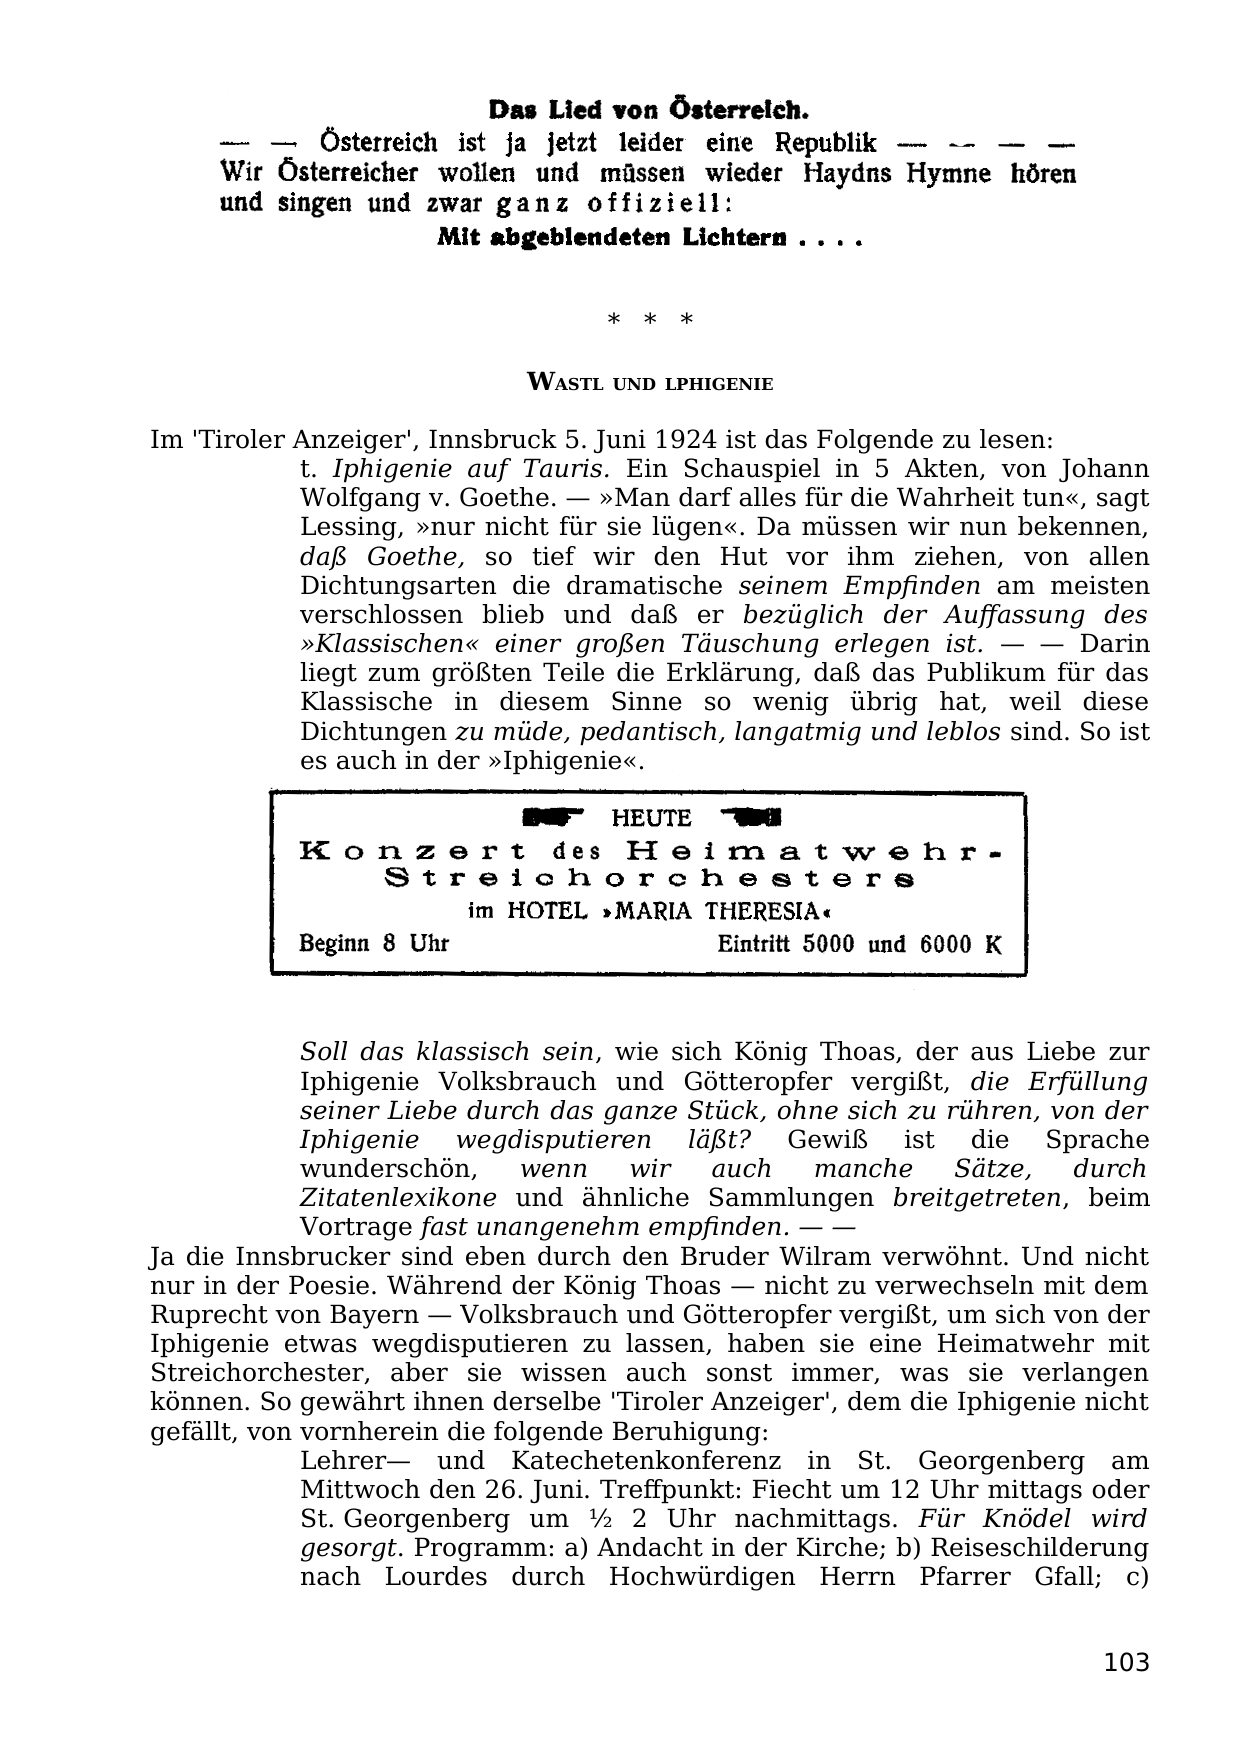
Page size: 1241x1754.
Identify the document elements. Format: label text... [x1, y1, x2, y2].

picture [211, 75, 1089, 271]
picture [259, 775, 1041, 990]
text Soll das klassisch sein, wie sich König Thoas, der aus Liebe zur Iphigenie Volksbrauch und Götteropfer vergißt, die Erfüllung seiner Liebe durch das ganze Stück, ohne sich zu rühren, von der Iphigenie wegdisputieren läßt? Gewiß ist die Sprache wunderschön, wenn wir auch manche Sätze, durch Zitatenlexikone und ähnliche Sammlungen breitgetreten, beim Vortrage fast unangenehm empfinden. — — [300, 1037, 1151, 1242]
text * * * [150, 308, 1151, 337]
text Ja die Innsbrucker sind eben durch den Bruder Wilram verwöhnt. Und nicht nur in der Poesie. Während der König Thoas — nicht zu verwechseln mit dem Ruprecht von Bayern — Volksbrauch und Götteropfer vergißt, um sich von der Iphigenie etwas wegdisputieren zu lassen, haben sie eine Heimatwehr mit Streichorchester, aber sie wissen auch sonst immer, was sie verlangen können. So gewährt ihnen derselbe 'Tiroler Anzeiger', dem die Iphigenie nicht gefällt, von vornherein die folgende Beruhigung: [150, 1242, 1151, 1446]
text Im 'Tiroler Anzeiger', Innsbruck 5. Juni 1924 ist das Folgende zu lesen: [150, 425, 1151, 454]
text Wastl und lphigenie [150, 337, 1151, 396]
text Lehrer— und Katechetenkonferenz in St. Georgenberg am Mittwoch den 26. Juni. Treffpunkt: Fiecht um 12 Uhr mittags oder St. Georgenberg um ½ 2 Uhr nachmittags. Für Knödel wird gesorgt. Programm: a) Andacht in der Kirche; b) Reiseschilderung nach Lourdes durch Hochwürdigen Herrn Pfarrer Gfall; c) [300, 1446, 1151, 1592]
text t. Iphigenie auf Tauris. Ein Schauspiel in 5 Akten, von Johann Wolfgang v. Goethe. — »Man darf alles für die Wahrheit tun«, sagt Lessing, »nur nicht für sie lügen«. Da müssen wir nun bekennen, daß Goethe, so tief wir den Hut vor ihm ziehen, von allen Dichtungsarten die dramatische seinem Empfinden am meisten verschlossen blieb und daß er bezüglich der Auffassung des »Klassischen« einer großen Täuschung erlegen ist. — — Darin liegt zum größten Teile die Erklärung, daß das Publikum für das Klassische in diesem Sinne so wenig übrig hat, weil diese Dichtungen zu müde, pedantisch, langatmig und leblos sind. So ist es auch in der »Iphigenie«. [300, 454, 1151, 775]
